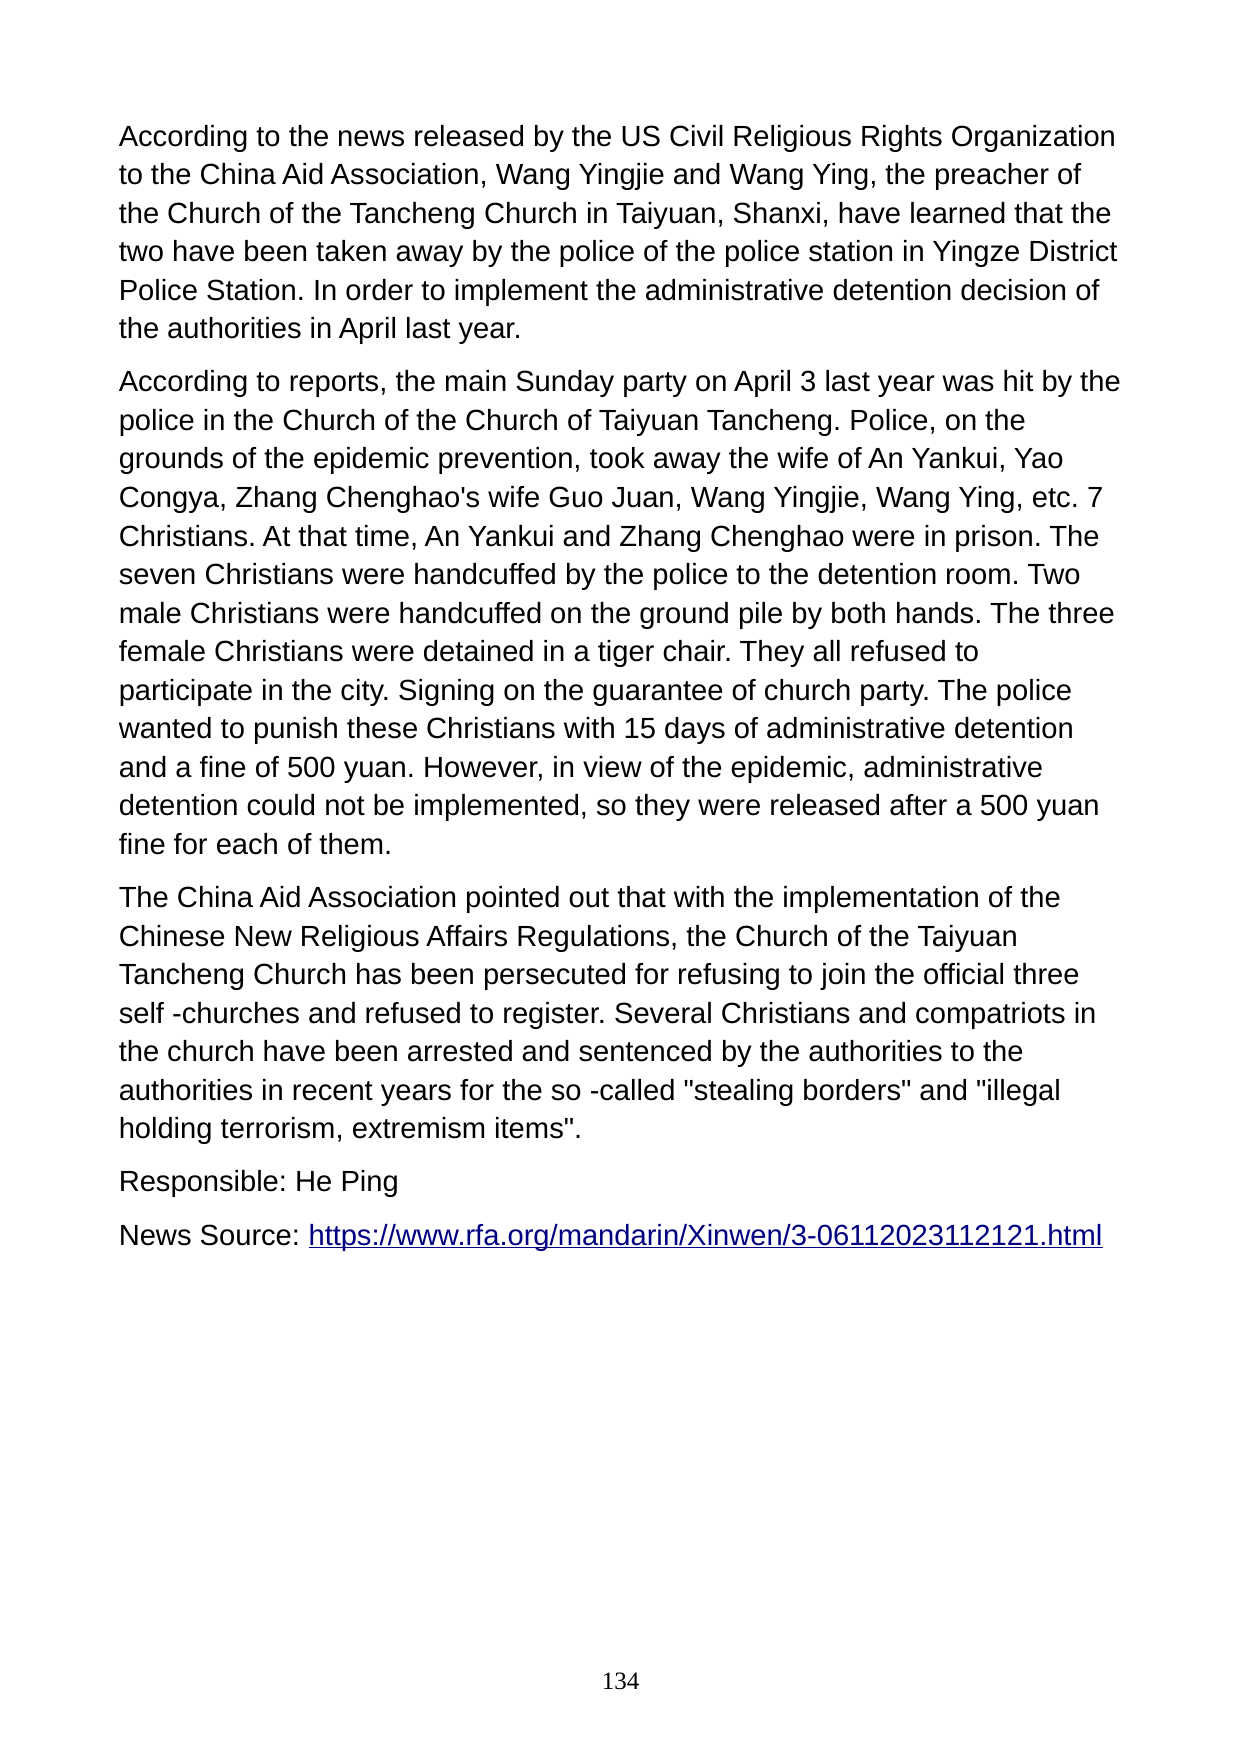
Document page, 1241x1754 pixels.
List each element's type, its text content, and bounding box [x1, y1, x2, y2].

text Responsible: He Ping [118, 1164, 1122, 1198]
text According to the news released by the US Civil Religious Rights Organization to the China Aid Association, Wang Yingjie and Wang Ying, the preacher of the Church of the Tancheng Church in Taiyuan, Shanxi, have learned that the two have been taken away by the police of the police station in Yingze District Police Station. In order to implement the administrative detention decision of the authorities in April last year. [118, 118, 1122, 345]
text The China Aid Association pointed out that with the implementation of the Chinese New Religious Affairs Regulations, the Church of the Taiyuan Tancheng Church has been persecuted for refusing to join the official three self -churches and refused to register. Several Christians and compatriots in the church have been arrested and sentenced by the authorities to the authorities in recent years for the so -called "stealing borders" and "illegal holding terrorism, extremism items". [118, 880, 1122, 1145]
text News Source: https://www.rfa.org/mandarin/Xinwen/3-06112023112121.html [118, 1217, 1122, 1251]
text According to reports, the main Sunday party on April 3 last year was hit by the police in the Church of the Church of Taiyuan Tancheng. Police, on the grounds of the epidemic prevention, took away the wife of An Yankui, Yao Congya, Zhang Chenghao's wife Guo Juan, Wang Yingjie, Wang Ying, etc. 7 Christians. At that time, An Yankui and Zhang Chenghao were in prison. The seven Christians were handcuffed by the police to the detention room. Two male Christians were handcuffed on the ground pile by both hands. The three female Christians were detained in a tiger chair. They all refused to participate in the city. Signing on the guarantee of church party. The police wanted to punish these Christians with 15 days of administrative detention and a fine of 500 yuan. However, in view of the epidemic, administrative detention could not be implemented, so they were released after a 500 yuan fine for each of them. [118, 364, 1122, 860]
